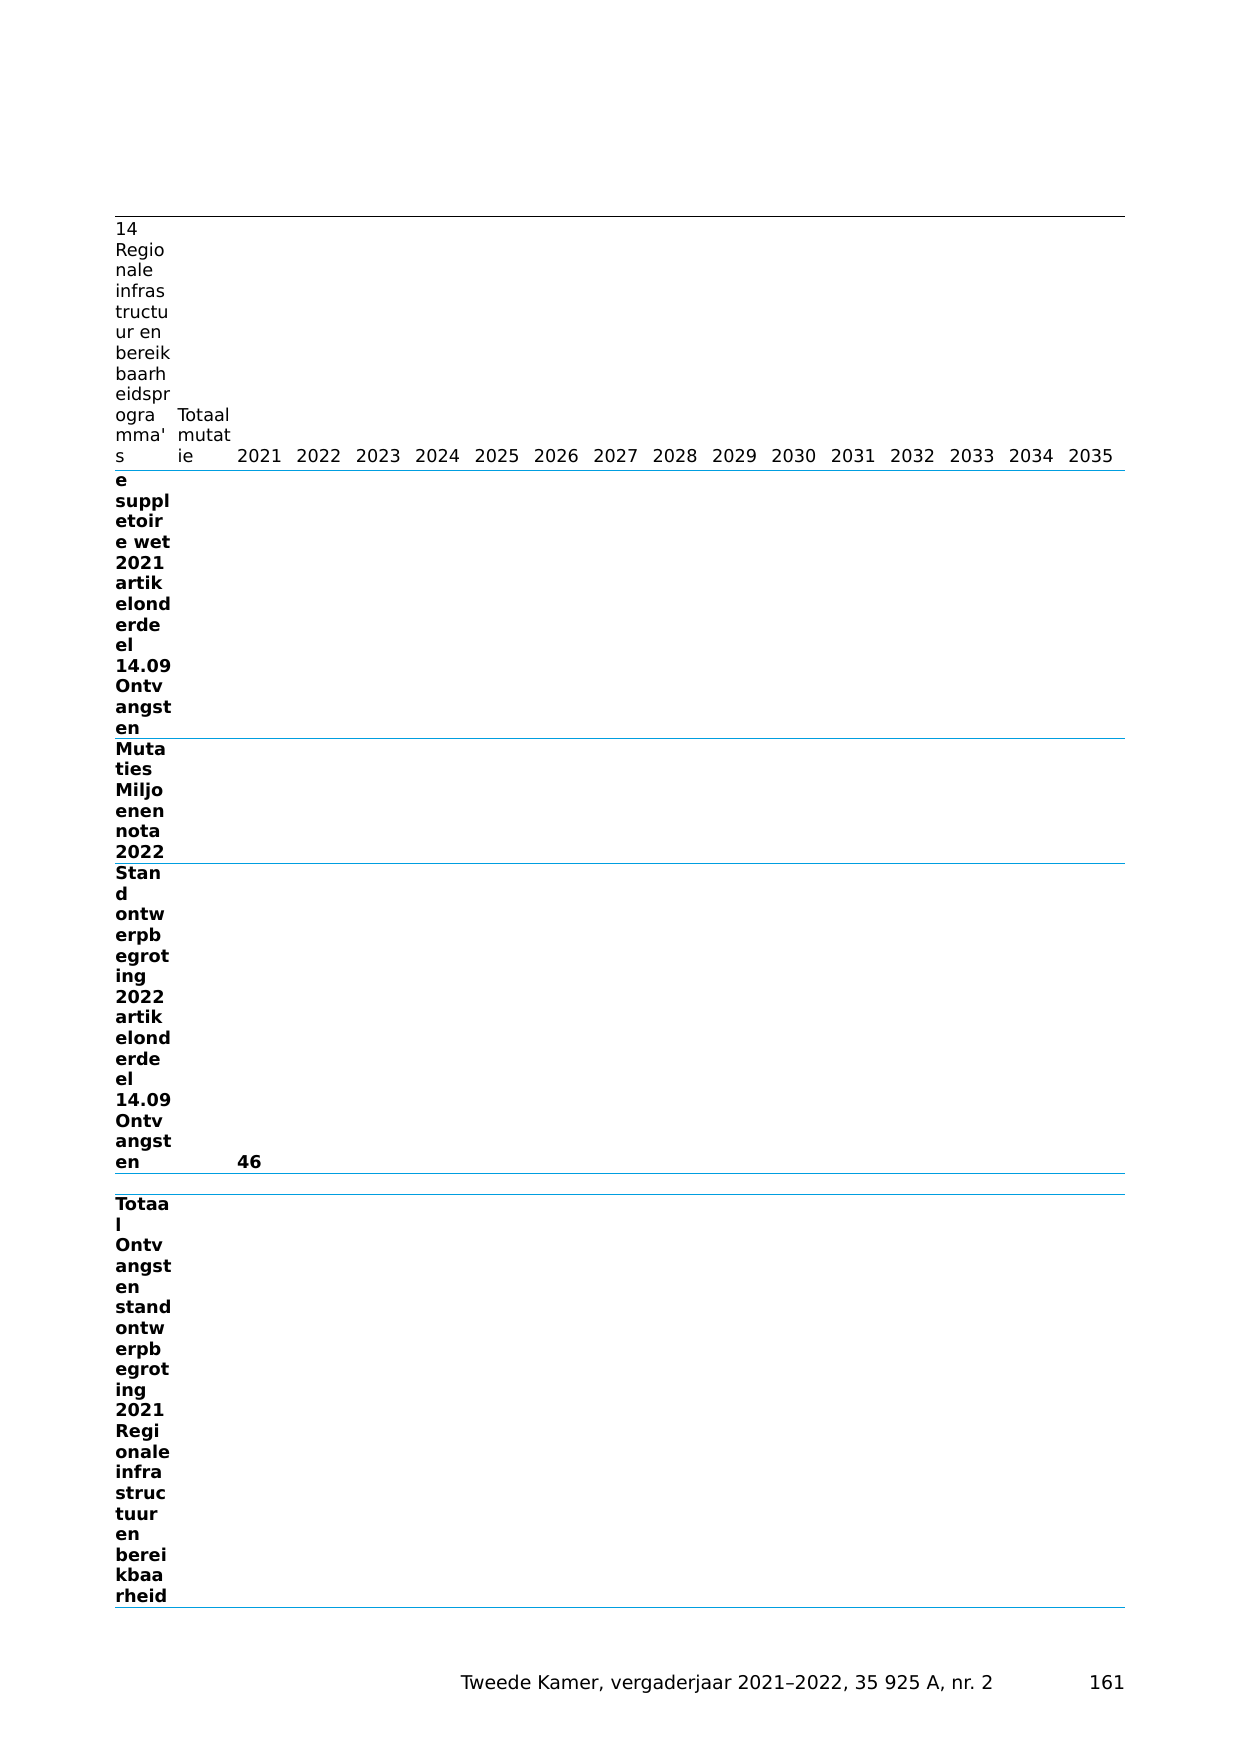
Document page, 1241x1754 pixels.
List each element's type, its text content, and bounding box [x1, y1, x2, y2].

table_cell [768, 864, 828, 1172]
table_cell [471, 1195, 531, 1607]
table_cell [471, 471, 531, 738]
table_cell [353, 1174, 412, 1193]
table_cell [175, 1195, 234, 1607]
table_cell [887, 471, 946, 738]
table_cell [590, 1174, 649, 1193]
table_cell 2032 [887, 217, 946, 469]
table_cell 2023 [353, 217, 412, 469]
table_cell [768, 1195, 828, 1607]
table_cell [828, 1174, 887, 1193]
table_cell [650, 864, 709, 1172]
table_cell [293, 864, 353, 1172]
table_cell [293, 739, 353, 862]
table_cell [471, 864, 531, 1172]
table_cell [650, 1195, 709, 1607]
table_cell 46 [234, 864, 293, 1172]
table_cell [887, 739, 946, 862]
table_header Tabel 84 Artikel 14 Regionale infrastructuur en bereikbaarheidsprogramma's (bedragen x € 1.000) [115, 191, 1125, 216]
table_cell [175, 471, 234, 738]
table_cell Stand ontwerpbegroting 2022 artikelonderdeel 14.09 Ontvangsten [115, 864, 174, 1172]
table_cell [1006, 1174, 1065, 1193]
table_cell [590, 864, 649, 1172]
table_cell [412, 864, 471, 1172]
table_cell 2021 [234, 217, 293, 469]
table_cell [946, 471, 1006, 738]
table_cell [590, 739, 649, 862]
table_cell [768, 471, 828, 738]
table_cell 2022 [293, 217, 353, 469]
table_cell [887, 864, 946, 1172]
table_cell 2033 [946, 217, 1006, 469]
table_cell [234, 1174, 293, 1193]
table_cell [946, 739, 1006, 862]
table_cell [531, 1195, 590, 1607]
table_cell [353, 1195, 412, 1607]
table_cell [412, 471, 471, 738]
table_cell [590, 1195, 649, 1607]
table_cell [234, 1195, 293, 1607]
table_cell [531, 1174, 590, 1193]
table_cell 2035 [1065, 217, 1125, 469]
table_cell [709, 1174, 768, 1193]
table_cell [650, 471, 709, 738]
table_cell 2030 [768, 217, 828, 469]
table_cell [531, 739, 590, 862]
table_cell [175, 864, 234, 1172]
table_cell [293, 471, 353, 738]
table_cell Totaal Ontvangsten stand ontwerpbegroting 2021 Regionale infrastructuur en bereikbaarheid [115, 1195, 174, 1607]
table_cell [709, 471, 768, 738]
table_cell [887, 1174, 946, 1193]
table_cell [590, 471, 649, 738]
table_cell [1065, 739, 1125, 862]
table_cell [115, 1174, 174, 1193]
table_cell Mutaties Miljoenennota 2022 [115, 739, 174, 862]
table_cell [353, 471, 412, 738]
table_cell 2025 [471, 217, 531, 469]
table_cell Totaal mutatie [175, 217, 234, 469]
table_cell [412, 739, 471, 862]
table_cell [353, 739, 412, 862]
table_cell [471, 739, 531, 862]
table_cell [353, 864, 412, 1172]
table_cell [234, 739, 293, 862]
table_cell [887, 1195, 946, 1607]
table_cell [828, 1195, 887, 1607]
table_cell [1065, 1174, 1125, 1193]
table_cell [1006, 471, 1065, 738]
table_cell [650, 1174, 709, 1193]
table_cell 14 Regionale infrastructuur en bereikbaarheidsprogramma's [115, 217, 174, 469]
table_cell [293, 1174, 353, 1193]
table_cell [946, 1174, 1006, 1193]
table_cell [531, 471, 590, 738]
table_cell [1065, 1195, 1125, 1607]
table_cell [709, 864, 768, 1172]
table_cell [412, 1174, 471, 1193]
table_cell [828, 471, 887, 738]
table_cell 2024 [412, 217, 471, 469]
table_cell [1006, 864, 1065, 1172]
table_cell [828, 739, 887, 862]
table_cell [234, 471, 293, 738]
table_cell 2026 [531, 217, 590, 469]
table_cell [768, 739, 828, 862]
table_cell [946, 1195, 1006, 1607]
table_cell 2027 [590, 217, 649, 469]
table_cell e suppletoire wet 2021 artikelonderdeel 14.09 Ontvangsten [115, 471, 174, 738]
table_cell [412, 1195, 471, 1607]
table_cell [1065, 471, 1125, 738]
table_cell [1006, 1195, 1065, 1607]
table_cell [293, 1195, 353, 1607]
table_cell [650, 739, 709, 862]
table_cell [175, 739, 234, 862]
table_cell [175, 1174, 234, 1193]
table_cell [531, 864, 590, 1172]
table_cell [768, 1174, 828, 1193]
table_cell 2029 [709, 217, 768, 469]
table_cell [709, 739, 768, 862]
table_cell [946, 864, 1006, 1172]
table_cell 2028 [650, 217, 709, 469]
table_cell [471, 1174, 531, 1193]
table_cell 2034 [1006, 217, 1065, 469]
table_cell [1065, 864, 1125, 1172]
table_cell [709, 1195, 768, 1607]
table_cell [828, 864, 887, 1172]
table_cell [1006, 739, 1065, 862]
table_cell 2031 [828, 217, 887, 469]
